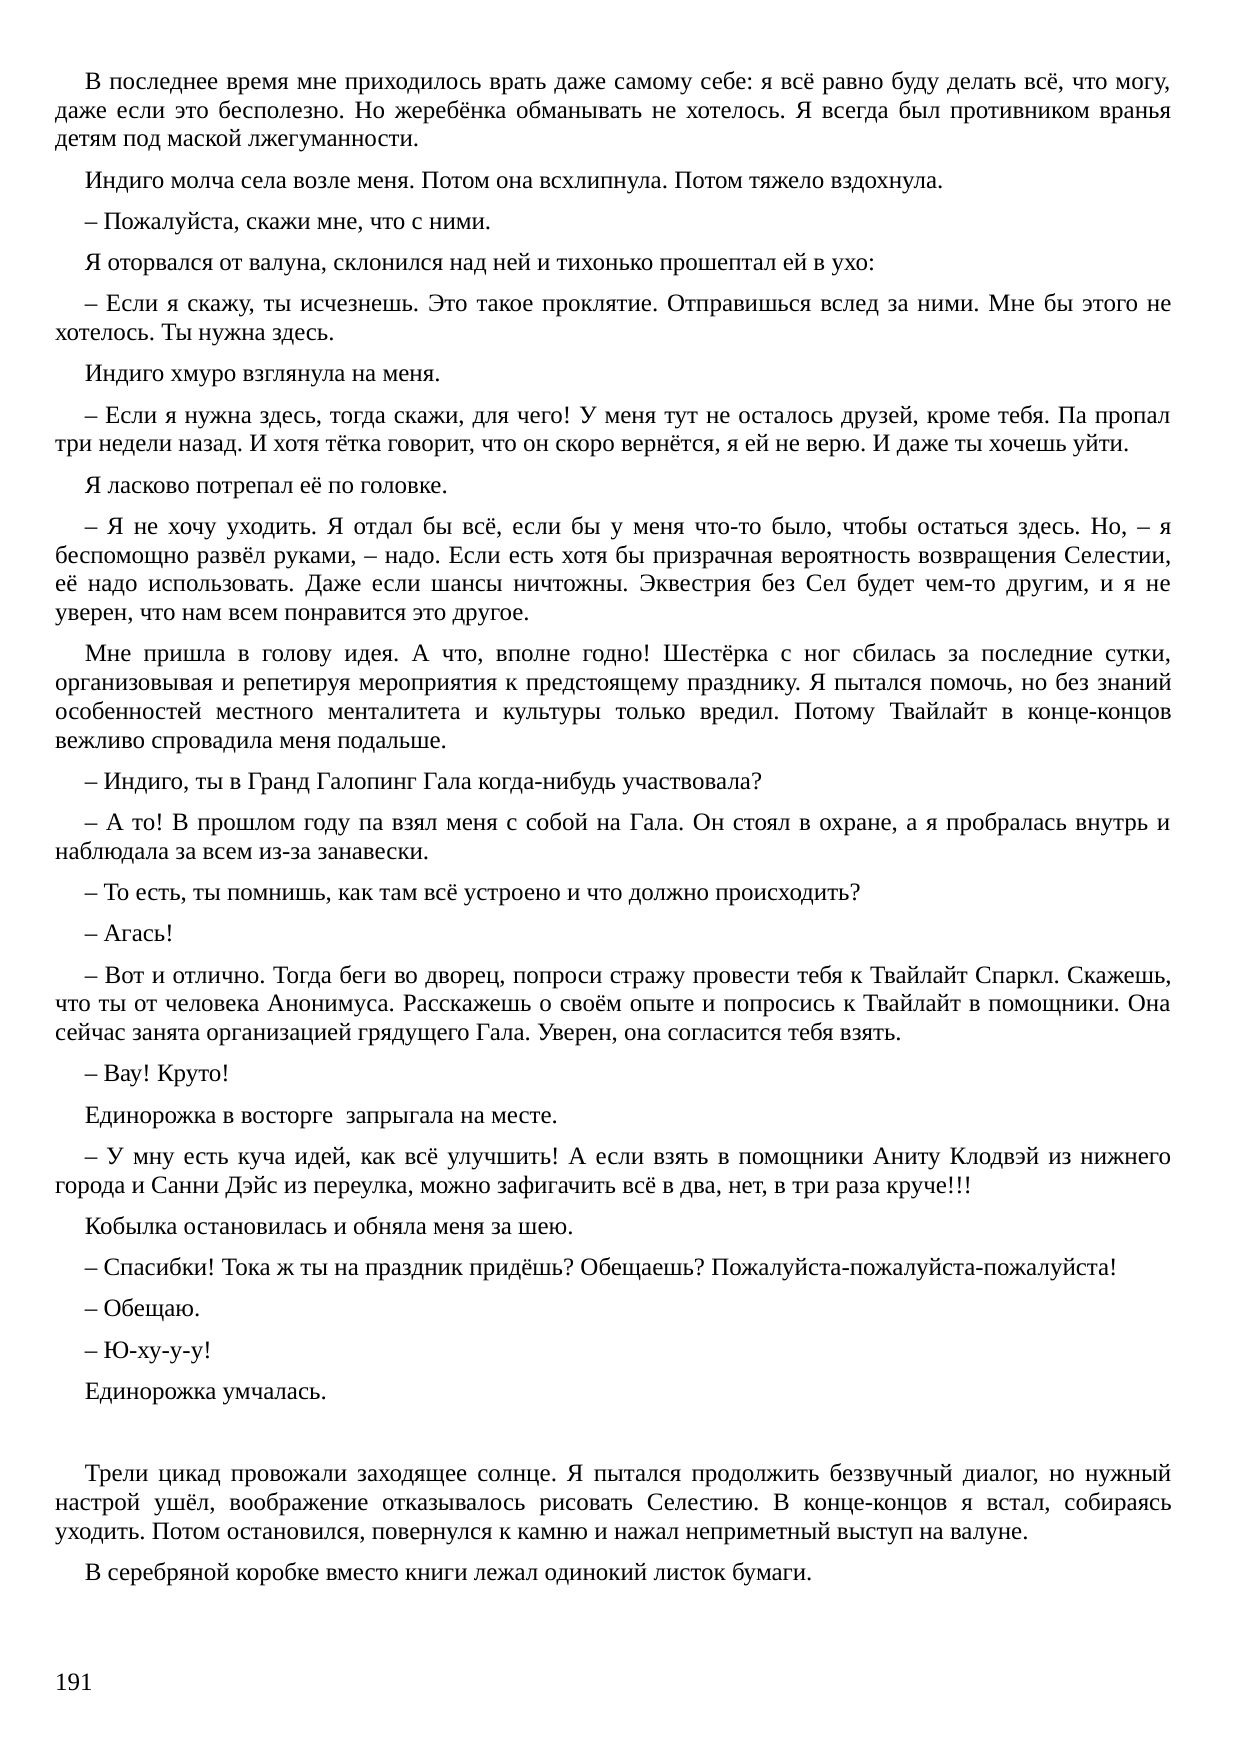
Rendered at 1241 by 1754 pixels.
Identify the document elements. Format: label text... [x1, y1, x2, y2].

text Единорожка в восторге запрыгала на месте. [55, 1100, 1173, 1128]
text – Обещаю. [55, 1293, 1173, 1322]
text – У мну есть куча идей, как всё улучшить! А если взять в помощники Аниту Клодвэй из нижнего города и Санни Дэйс из переулка, можно зафигачить всё в два, нет, в три раза круче!!! [55, 1141, 1173, 1198]
text Индиго хмуро взглянула на меня. [55, 358, 1173, 387]
text – То есть, ты помнишь, как там всё устроено и что должно происходить? [55, 877, 1173, 906]
text В последнее время мне приходилось врать даже самому себе: я всё равно буду делать всё, что могу, даже если это бесполезно. Но жеребёнка обманывать не хотелось. Я всегда был противником вранья детям под маской лжегуманности. [55, 66, 1173, 152]
text – Если я нужна здесь, тогда скажи, для чего! У меня тут не осталось друзей, кроме тебя. Па пропал три недели назад. И хотя тётка говорит, что он скоро вернётся, я ей не верю. И даже ты хочешь уйти. [55, 400, 1173, 457]
text – Вау! Круто! [55, 1058, 1173, 1087]
text – Ю-ху-у-у! [55, 1335, 1173, 1363]
text Я оторвался от валуна, склонился над ней и тихонько прошептал ей в ухо: [55, 247, 1173, 276]
text – Спасибки! Тока ж ты на праздник придёшь? Обещаешь? Пожалуйста-пожалуйста-пожалуйста! [55, 1252, 1173, 1281]
text – Агась! [55, 918, 1173, 947]
text – Я не хочу уходить. Я отдал бы всё, если бы у меня что-то было, чтобы остаться здесь. Но, – я беспомощно развёл руками, – надо. Если есть хотя бы призрачная вероятность возвращения Селестии, её надо использовать. Даже если шансы ничтожны. Эквестрия без Сел будет чем-то другим, и я не уверен, что нам всем понравится это другое. [55, 511, 1173, 626]
text Я ласково потрепал её по головке. [55, 470, 1173, 498]
text В серебряной коробке вместо книги лежал одинокий листок бумаги. [55, 1557, 1173, 1586]
text Трели цикад провожали заходящее солнце. Я пытался продолжить беззвучный диалог, но нужный настрой ушёл, воображение отказывалось рисовать Селестию. В конце-концов я встал, собираясь уходить. Потом остановился, повернулся к камню и нажал неприметный выступ на валуне. [55, 1458, 1173, 1545]
text Единорожка умчалась. [55, 1376, 1173, 1405]
text Индиго молча села возле меня. Потом она всхлипнула. Потом тяжело вздохнула. [55, 165, 1173, 193]
text – А то! В прошлом году па взял меня с собой на Гала. Он стоял в охране, а я пробралась внутрь и наблюдала за всем из-за занавески. [55, 807, 1173, 865]
text – Индиго, ты в Гранд Галопинг Гала когда-нибудь участвовала? [55, 766, 1173, 795]
text – Пожалуйста, скажи мне, что с ними. [55, 206, 1173, 235]
text Кобылка остановилась и обняла меня за шею. [55, 1211, 1173, 1240]
text – Вот и отлично. Тогда беги во дворец, попроси стражу провести тебя к Твайлайт Спаркл. Скажешь, что ты от человека Анонимуса. Расскажешь о своём опыте и попросись к Твайлайт в помощники. Она сейчас занята организацией грядущего Гала. Уверен, она согласится тебя взять. [55, 960, 1173, 1046]
text – Если я скажу, ты исчезнешь. Это такое проклятие. Отправишься вслед за ними. Мне бы этого не хотелось. Ты нужна здесь. [55, 288, 1173, 346]
text Мне пришла в голову идея. А что, вполне годно! Шестёрка с ног сбилась за последние сутки, организовывая и репетируя мероприятия к предстоящему празднику. Я пытался помочь, но без знаний особенностей местного менталитета и культуры только вредил. Потому Твайлайт в конце-концов вежливо спровадила меня подальше. [55, 638, 1173, 753]
